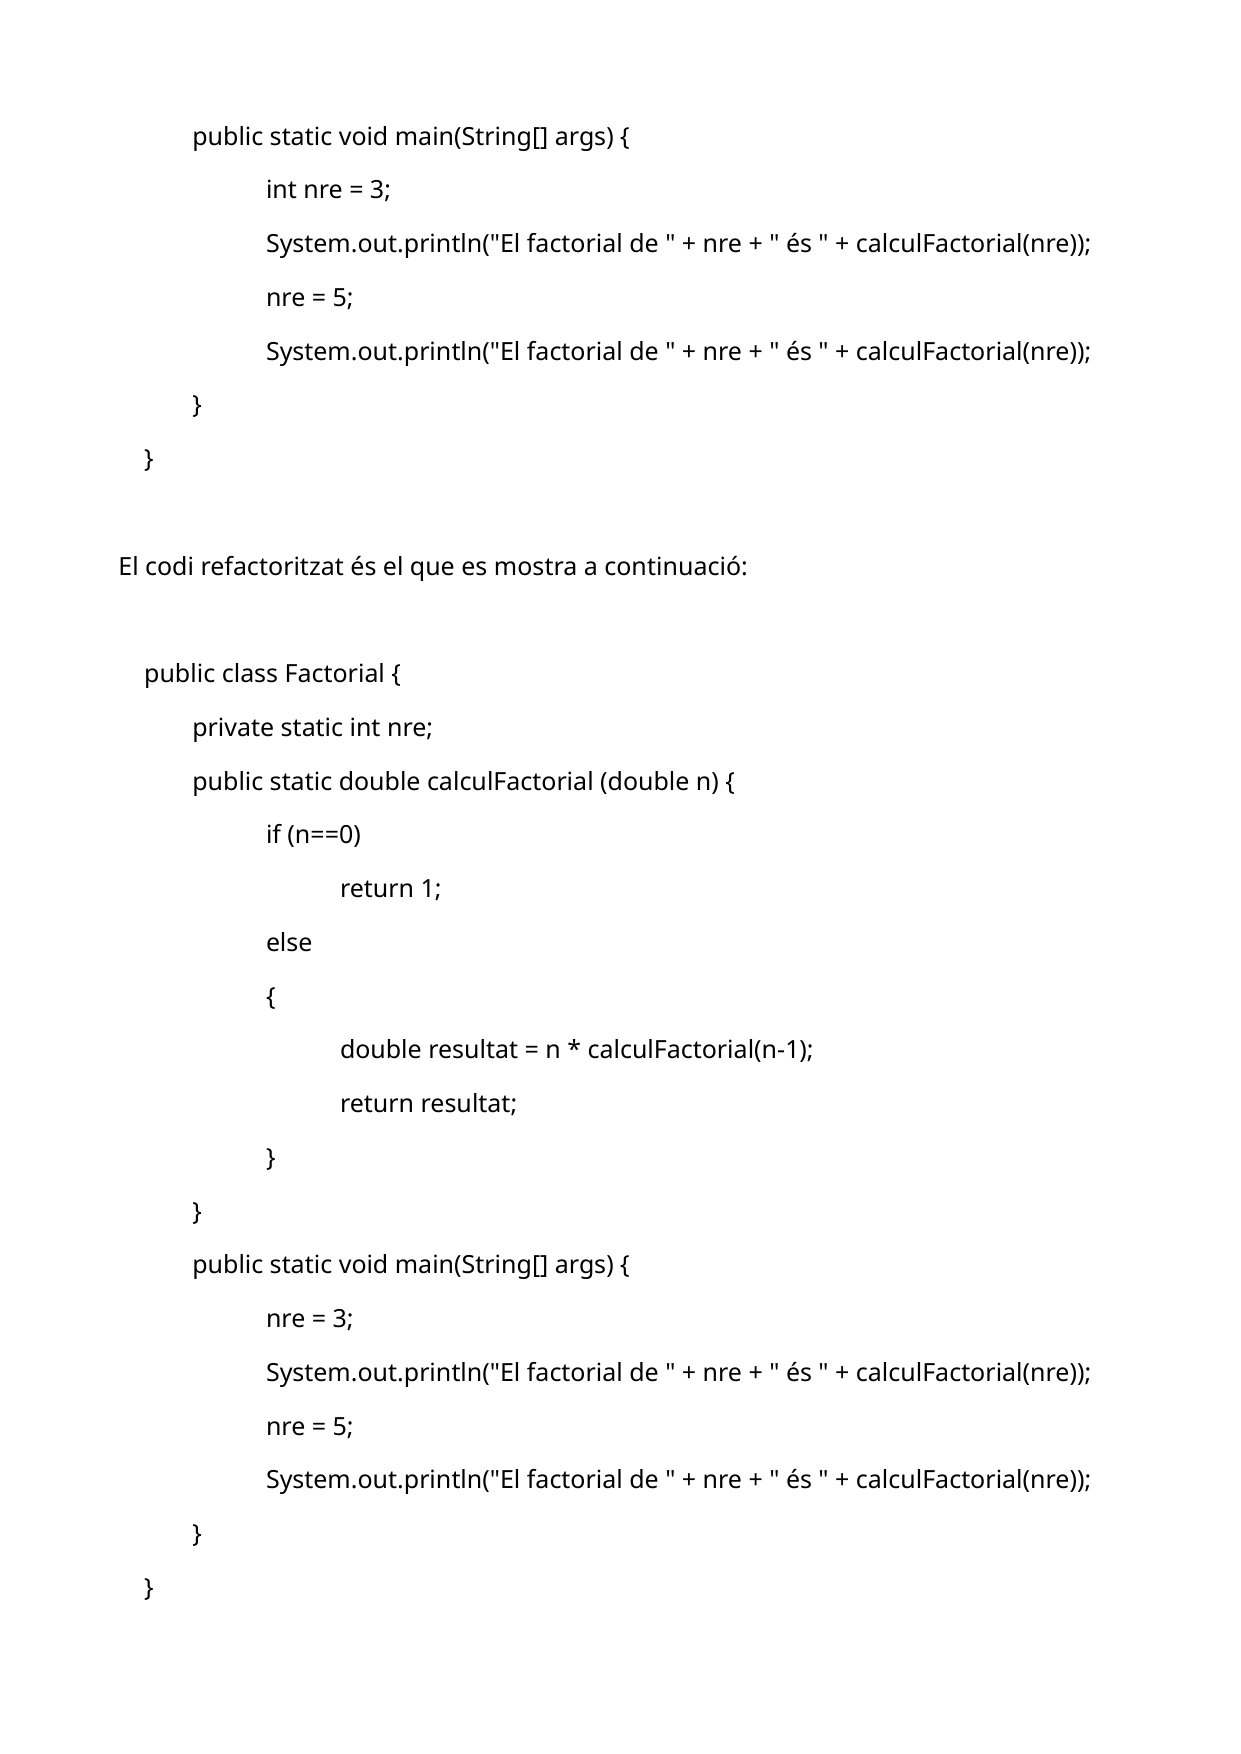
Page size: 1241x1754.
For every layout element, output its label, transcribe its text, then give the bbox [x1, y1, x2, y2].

text private static int nre; [118, 709, 1122, 743]
text } [118, 1516, 1122, 1550]
text public static void main(String[] args) { [118, 1247, 1122, 1281]
text else [118, 924, 1122, 958]
text return resultat; [118, 1086, 1122, 1120]
text System.out.println("El factorial de " + nre + " és " + calculFactorial(nre)); [118, 333, 1122, 367]
text public class Factorial { [118, 656, 1122, 690]
text System.out.println("El factorial de " + nre + " és " + calculFactorial(nre)); [118, 226, 1122, 260]
text } [118, 1139, 1122, 1173]
text El codi refac­to­rit­zat és el que es mos­tra a con­ti­nu­a­ció: [118, 548, 1122, 582]
text System.out.println("El factorial de " + nre + " és " + calculFactorial(nre)); [118, 1354, 1122, 1388]
text } [118, 441, 1122, 475]
text double resultat = n * calculFactorial(n-1); [118, 1032, 1122, 1066]
text { [118, 978, 1122, 1012]
text nre = 3; [118, 1301, 1122, 1335]
text if (n==0) [118, 817, 1122, 851]
text } [118, 1569, 1122, 1603]
text } [118, 387, 1122, 421]
text return 1; [118, 871, 1122, 905]
text nre = 5; [118, 279, 1122, 313]
text public static void main(String[] args) { [118, 118, 1122, 152]
text int nre = 3; [118, 172, 1122, 206]
text nre = 5; [118, 1408, 1122, 1442]
text } [118, 1193, 1122, 1227]
text System.out.println("El factorial de " + nre + " és " + calculFactorial(nre)); [118, 1462, 1122, 1496]
text public static double calculFactorial (double n) { [118, 763, 1122, 797]
